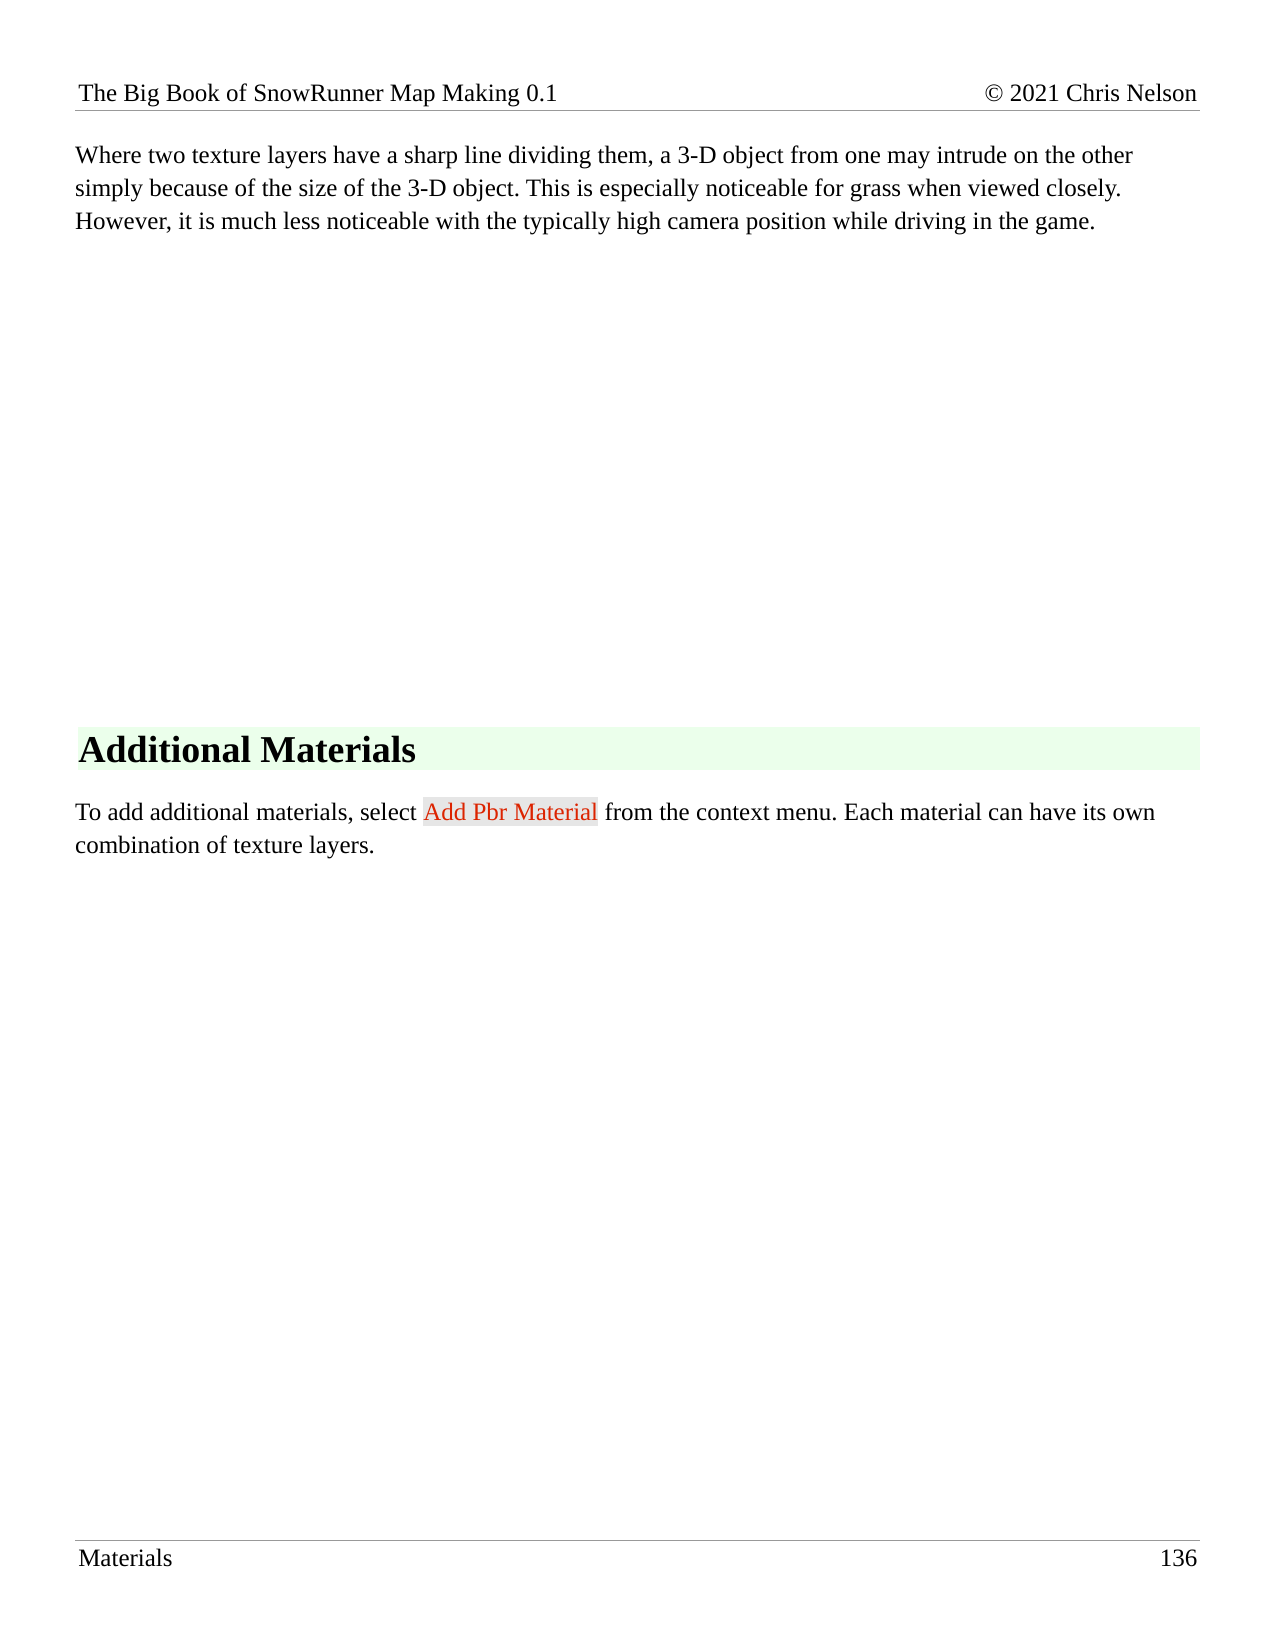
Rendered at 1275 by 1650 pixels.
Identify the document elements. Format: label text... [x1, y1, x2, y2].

text To add additional materials, select Add Pbr Material from the context menu. Each material can have its own combination of texture layers. [75, 797, 1200, 859]
subtitle Additional Materials [78, 727, 1200, 770]
text Where two texture layers have a sharp line dividing them, a 3‑D object from one may intrude on the other simply because of the size of the 3‑D object. This is especially noticeable for grass when viewed closely. However, it is much less noticeable with the typically high camera position while driving in the game. [75, 140, 1200, 235]
